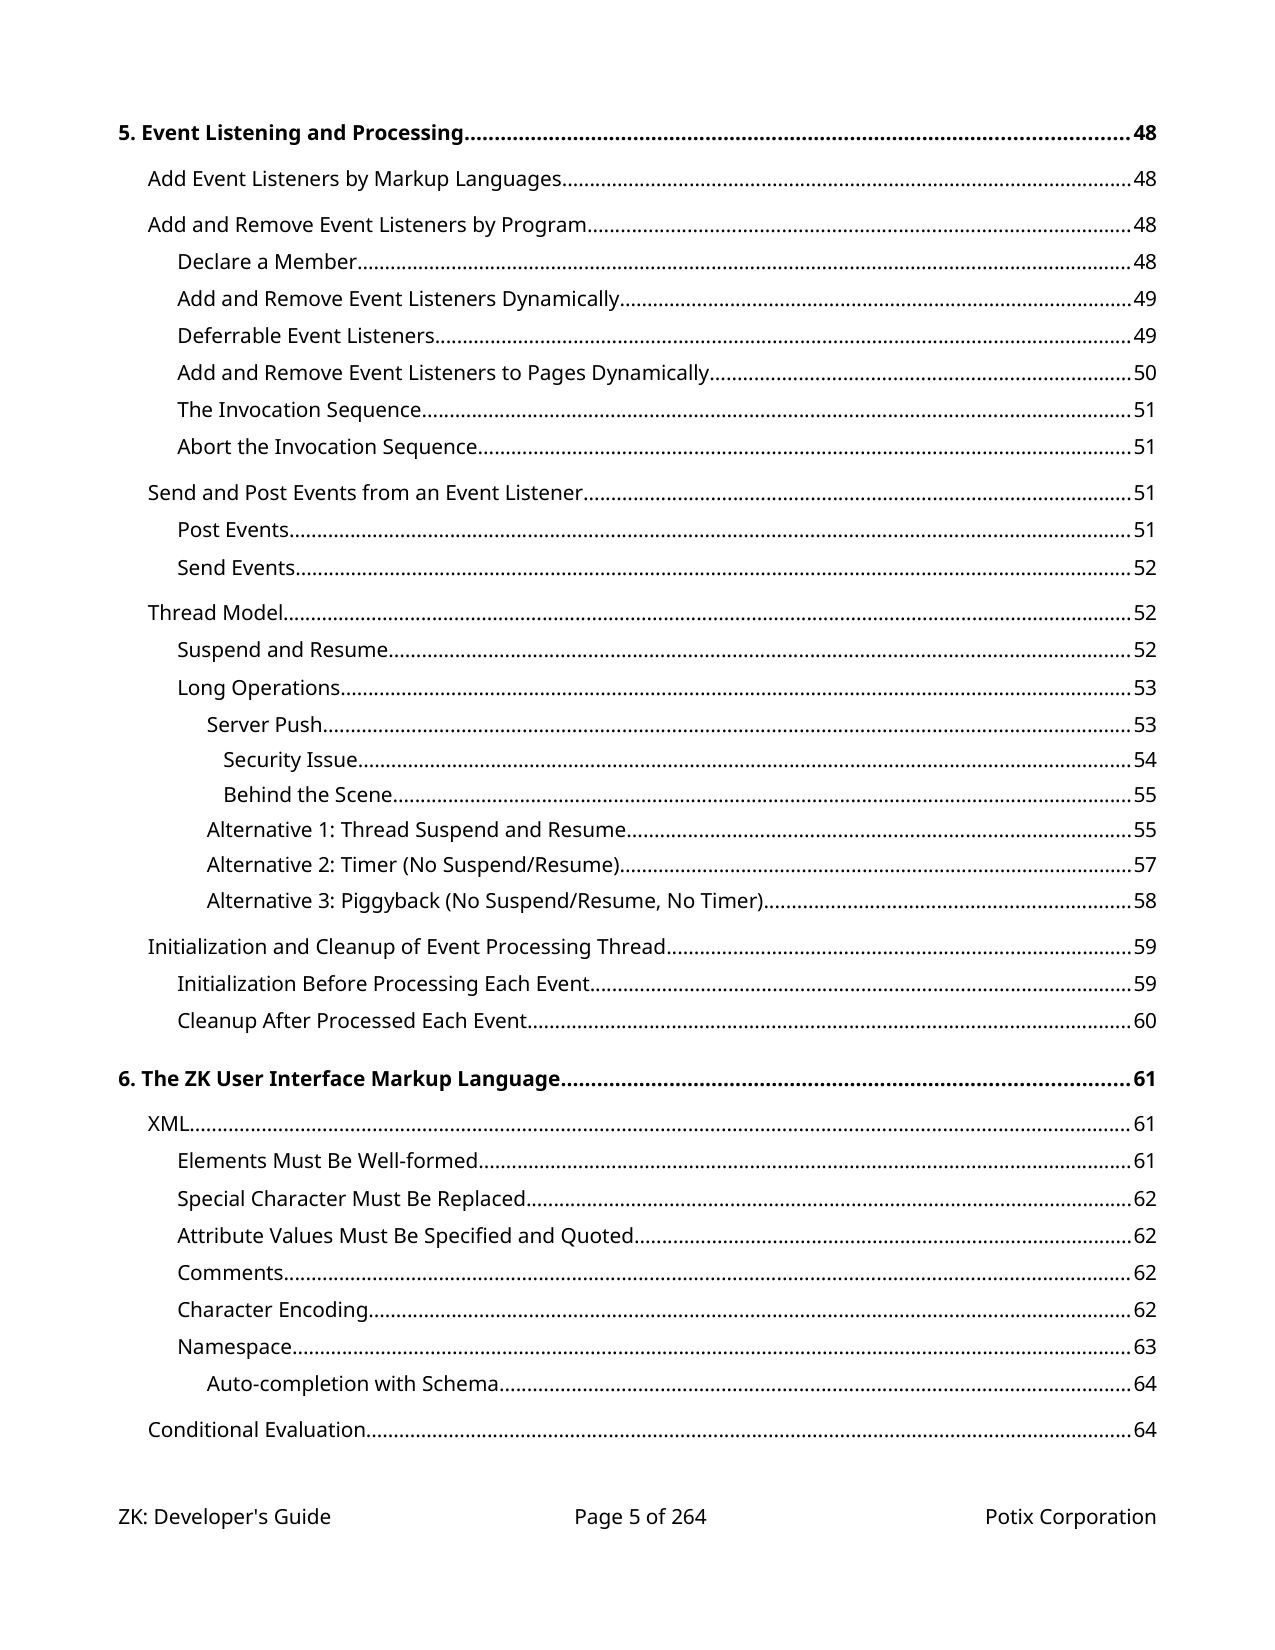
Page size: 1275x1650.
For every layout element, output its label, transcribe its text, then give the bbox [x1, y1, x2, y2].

text Declare a Member 48 [177, 247, 1157, 275]
text Alternative 1: Thread Suspend and Resume 55 [207, 815, 1157, 844]
text XML 61 [148, 1109, 1157, 1138]
text Alternative 3: Piggyback (No Suspend/Resume, No Timer) 58 [207, 886, 1157, 914]
text Add and Remove Event Listeners to Pages Dynamically 50 [177, 358, 1157, 387]
text Long Operations 53 [177, 673, 1157, 701]
text The Invocation Sequence 51 [177, 395, 1157, 424]
text Server Push 53 [207, 710, 1157, 738]
text Post Events 51 [177, 516, 1157, 544]
text Character Encoding 62 [177, 1295, 1157, 1323]
text Suspend and Resume 52 [177, 636, 1157, 664]
text Send Events 52 [177, 553, 1157, 581]
text Add and Remove Event Listeners by Program 48 [148, 210, 1157, 238]
text Add and Remove Event Listeners Dynamically 49 [177, 284, 1157, 312]
text Attribute Values Must Be Specified and Quoted 62 [177, 1221, 1157, 1249]
text Comments 62 [177, 1258, 1157, 1286]
text Cleanup After Processed Each Event 60 [177, 1006, 1157, 1034]
text Thread Model 52 [148, 598, 1157, 627]
text Namespace 63 [177, 1332, 1157, 1360]
text Special Character Must Be Replaced 62 [177, 1184, 1157, 1212]
text Conditional Evaluation 64 [148, 1415, 1157, 1443]
text Initialization Before Processing Each Event 59 [177, 969, 1157, 997]
text Send and Post Events from an Event Listener 51 [148, 478, 1157, 507]
text Initialization and Cleanup of Event Processing Thread 59 [148, 932, 1157, 960]
text Alternative 2: Timer (No Suspend/Resume) 57 [207, 851, 1157, 879]
text 6. The ZK User Interface Markup Language 61 [118, 1064, 1157, 1092]
text Auto-completion with Schema 64 [207, 1369, 1157, 1397]
text Deferrable Event Listeners 49 [177, 321, 1157, 349]
text Add Event Listeners by Markup Languages 48 [148, 164, 1157, 192]
text Security Issue 54 [207, 745, 1157, 773]
text Elements Must Be Well-formed 61 [177, 1147, 1157, 1175]
text 5. Event Listening and Processing 48 [118, 118, 1157, 146]
text Abort the Invocation Sequence 51 [177, 432, 1157, 461]
text Behind the Scene 55 [207, 780, 1157, 808]
